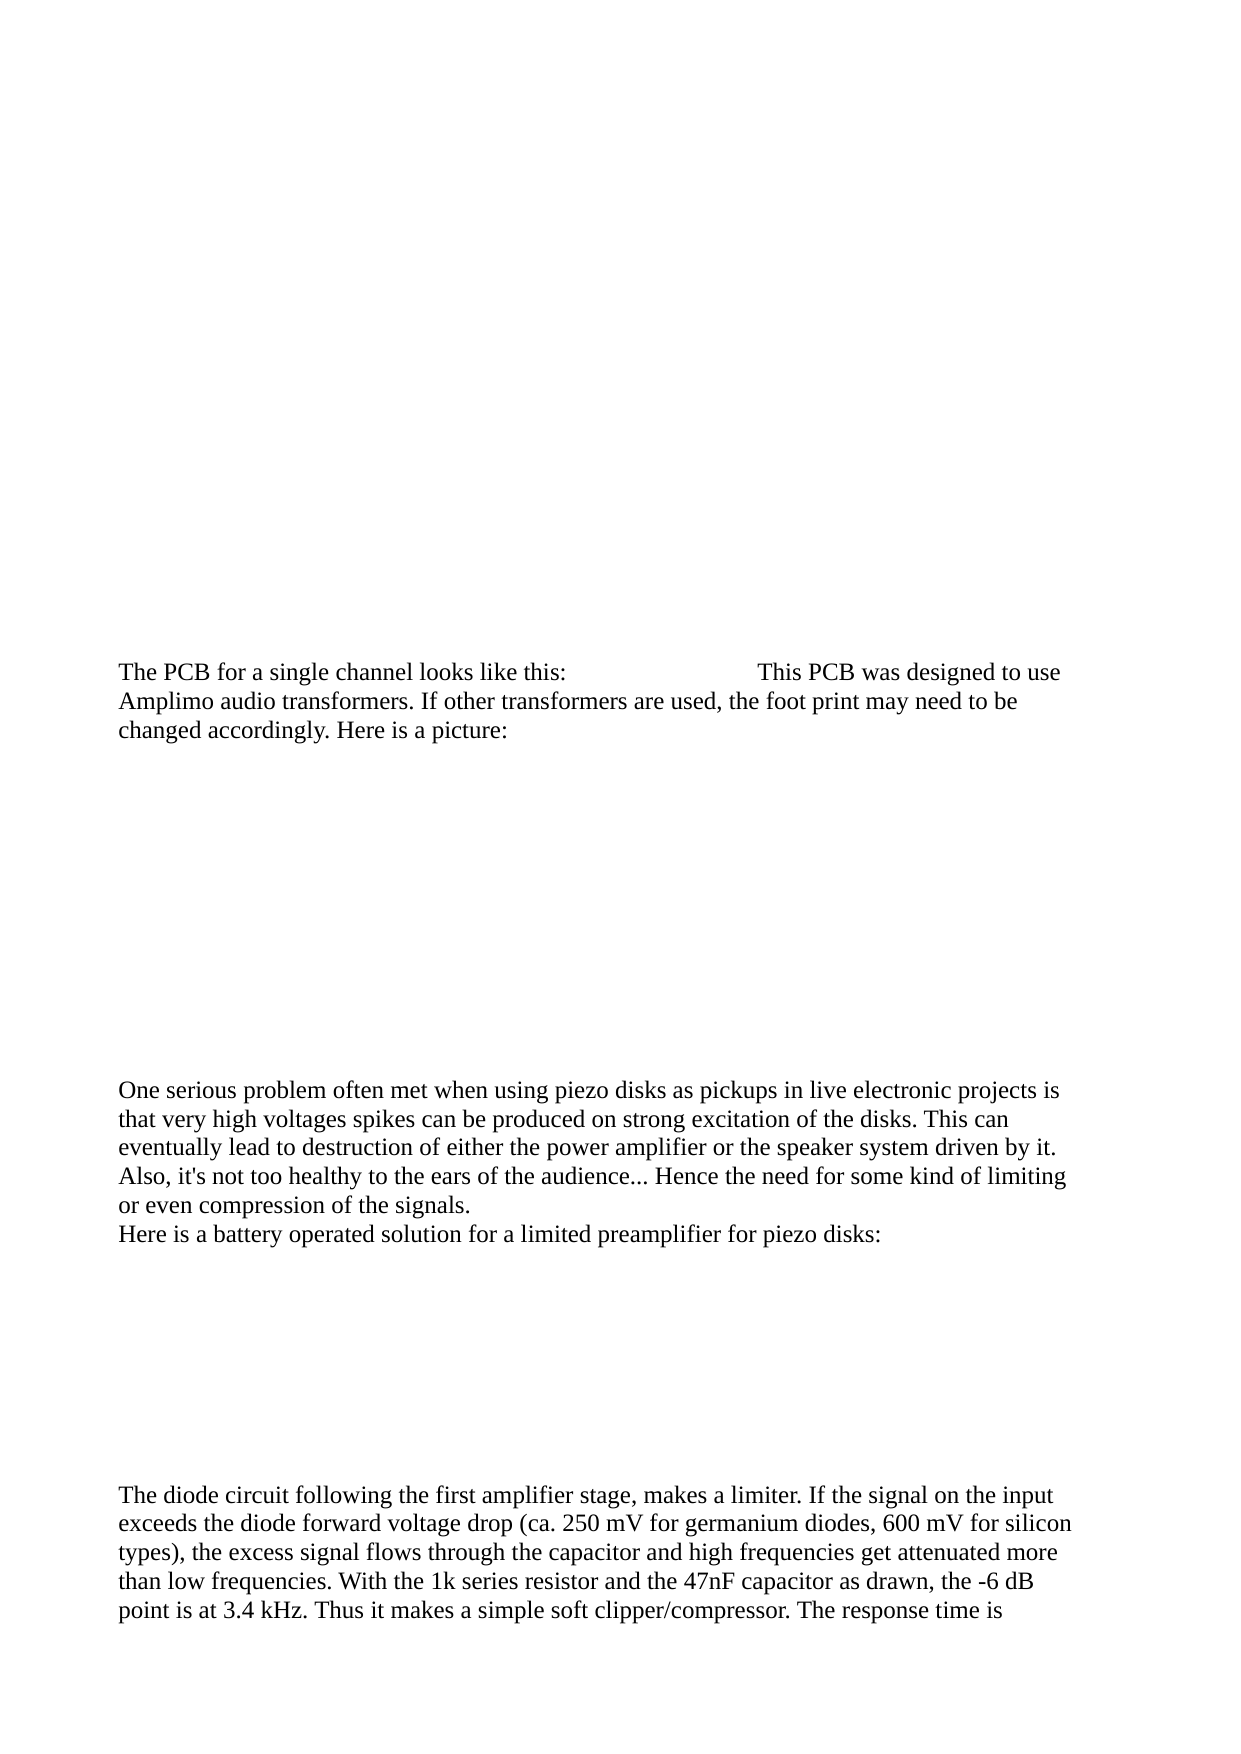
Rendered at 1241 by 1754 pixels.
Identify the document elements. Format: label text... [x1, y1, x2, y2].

text The PCB for a single channel looks like this: This PCB was designed to use Amplimo audio transformers. If other transformers are used, the foot print may need to be changed accordingly. Here is a picture: [118, 118, 1090, 743]
text Here is a battery operated solution for a limited preamplifier for piezo disks: [118, 1219, 1090, 1247]
text The diode circuit following the first amplifier stage, makes a limiter. If the signal on the input exceeds the diode forward voltage drop (ca. 250 mV for germanium diodes, 600 mV for silicon types), the excess signal flows through the capacitor and high frequencies get attenuated more than low frequencies. With the 1k series resistor and the 47nF capacitor as drawn, the -6 dB point is at 3.4 kHz. Thus it makes a simple soft clipper/compressor. The response time is [118, 1480, 1090, 1623]
text One serious problem often met when using piezo disks as pickups in live electronic projects is that very high voltages spikes can be produced on strong excitation of the disks. This can eventually lead to destruction of either the power amplifier or the speaker system driven by it. Also, it's not too healthy to the ears of the audience... Hence the need for some kind of limiting or even compression of the signals. [118, 1075, 1090, 1219]
